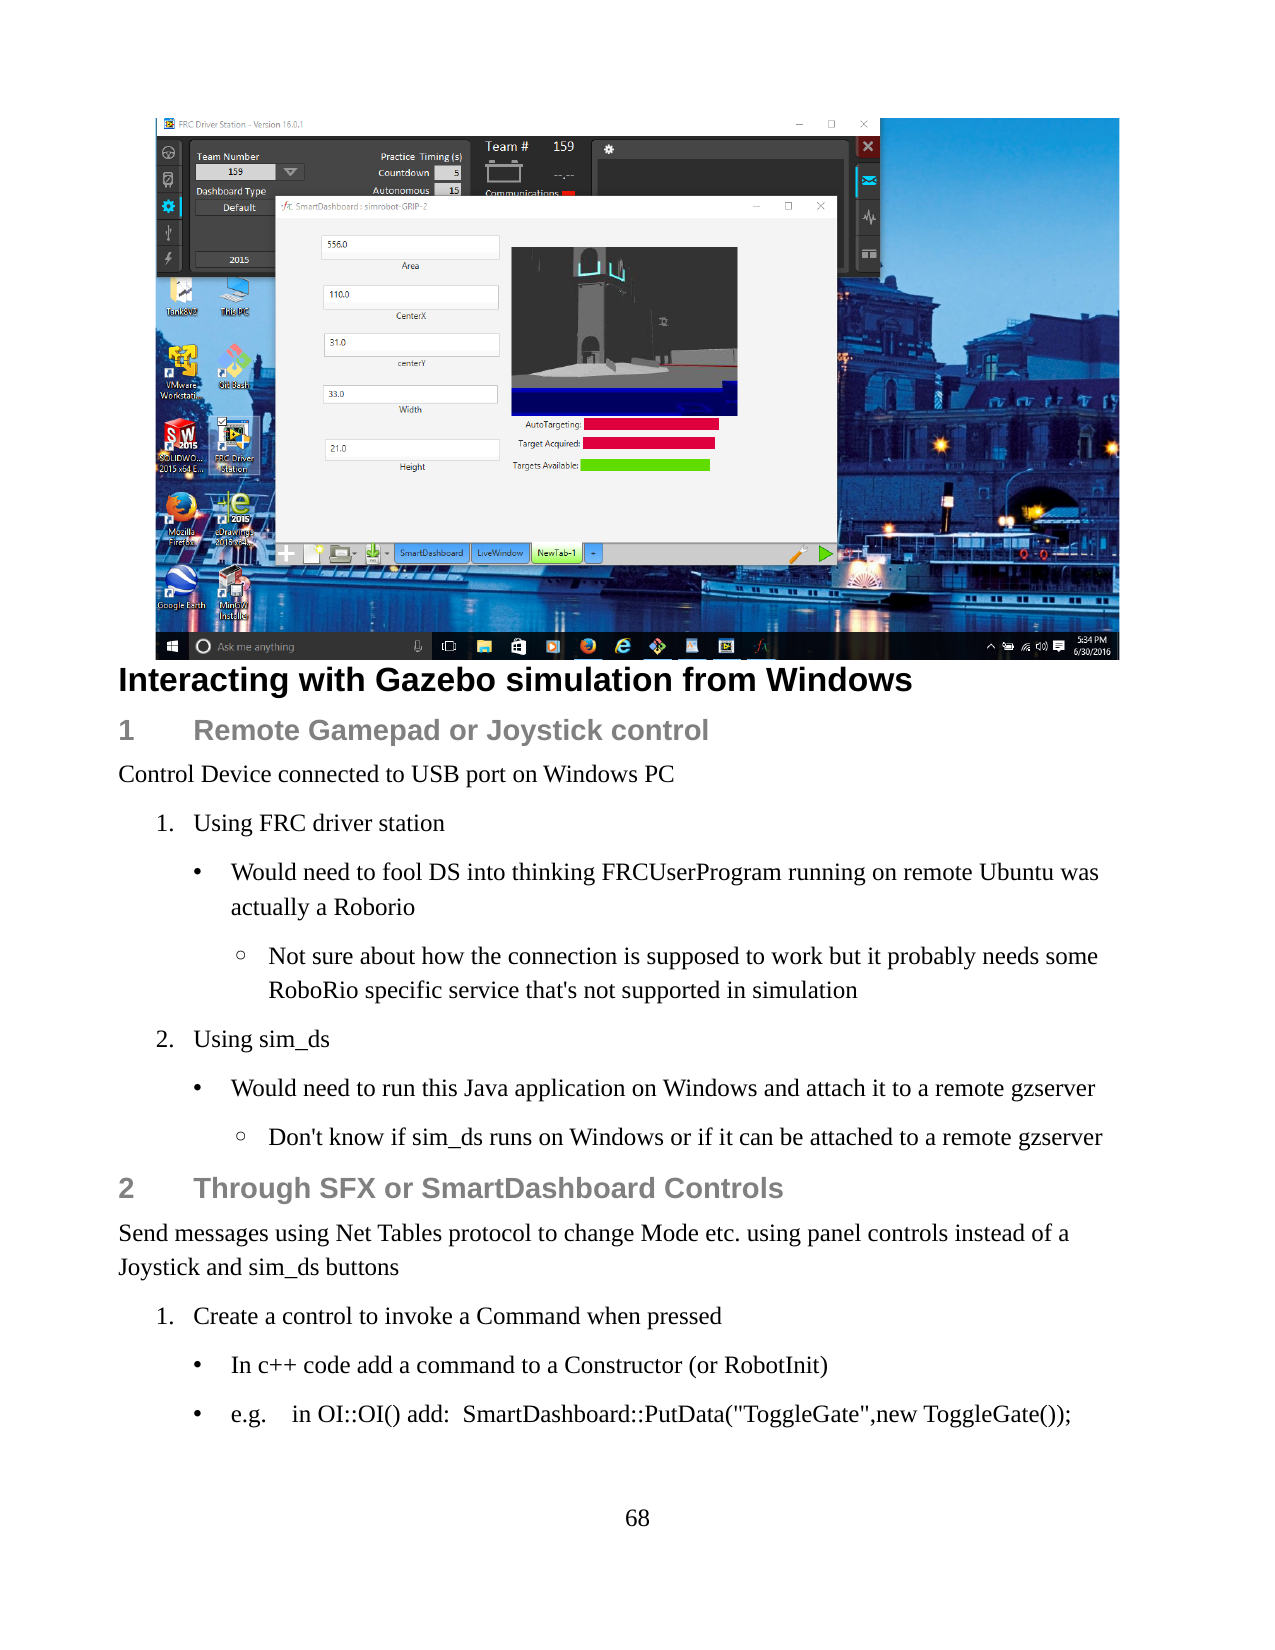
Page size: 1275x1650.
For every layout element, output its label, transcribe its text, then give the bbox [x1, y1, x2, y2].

list In c++ code add a command to a Constructor (or RobotInit) [193, 1350, 1157, 1379]
list Send messages using Net Tables protocol to change Mode etc. using panel controls instead of a Joystick and sim_ds buttons [81, 1218, 1157, 1281]
list Would need to run this Java application on Windows and attach it to a remote gzserver [193, 1073, 1157, 1102]
list Not sure about how the connection is supposed to work but it probably needs some RoboRio specific service that's not supported in simulation [231, 941, 1157, 1004]
picture [155, 118, 1120, 660]
list Don't know if sim_ds runs on Windows or if it can be attached to a remote gzserver [231, 1122, 1157, 1151]
list Create a control to invoke a Command when pressed [156, 1301, 1157, 1330]
subtitle Through SFX or SmartDashboard Controls [118, 1172, 1157, 1205]
list e.g. in OI::OI() add: SmartDashboard::PutData("ToggleGate",new ToggleGate()); [193, 1399, 1157, 1428]
subtitle Remote Gamepad or Joystick control [118, 713, 1157, 747]
list Would need to fool DS into thinking FRCUserProgram running on remote Ubuntu was actually a Roborio [193, 857, 1157, 921]
list Using FRC driver station [156, 808, 1157, 837]
subtitle Interacting with Gazebo simulation from Windows [118, 660, 1157, 698]
list Control Device connected to USB port on Windows PC [81, 759, 1157, 788]
list Using sim_ds [156, 1024, 1157, 1053]
